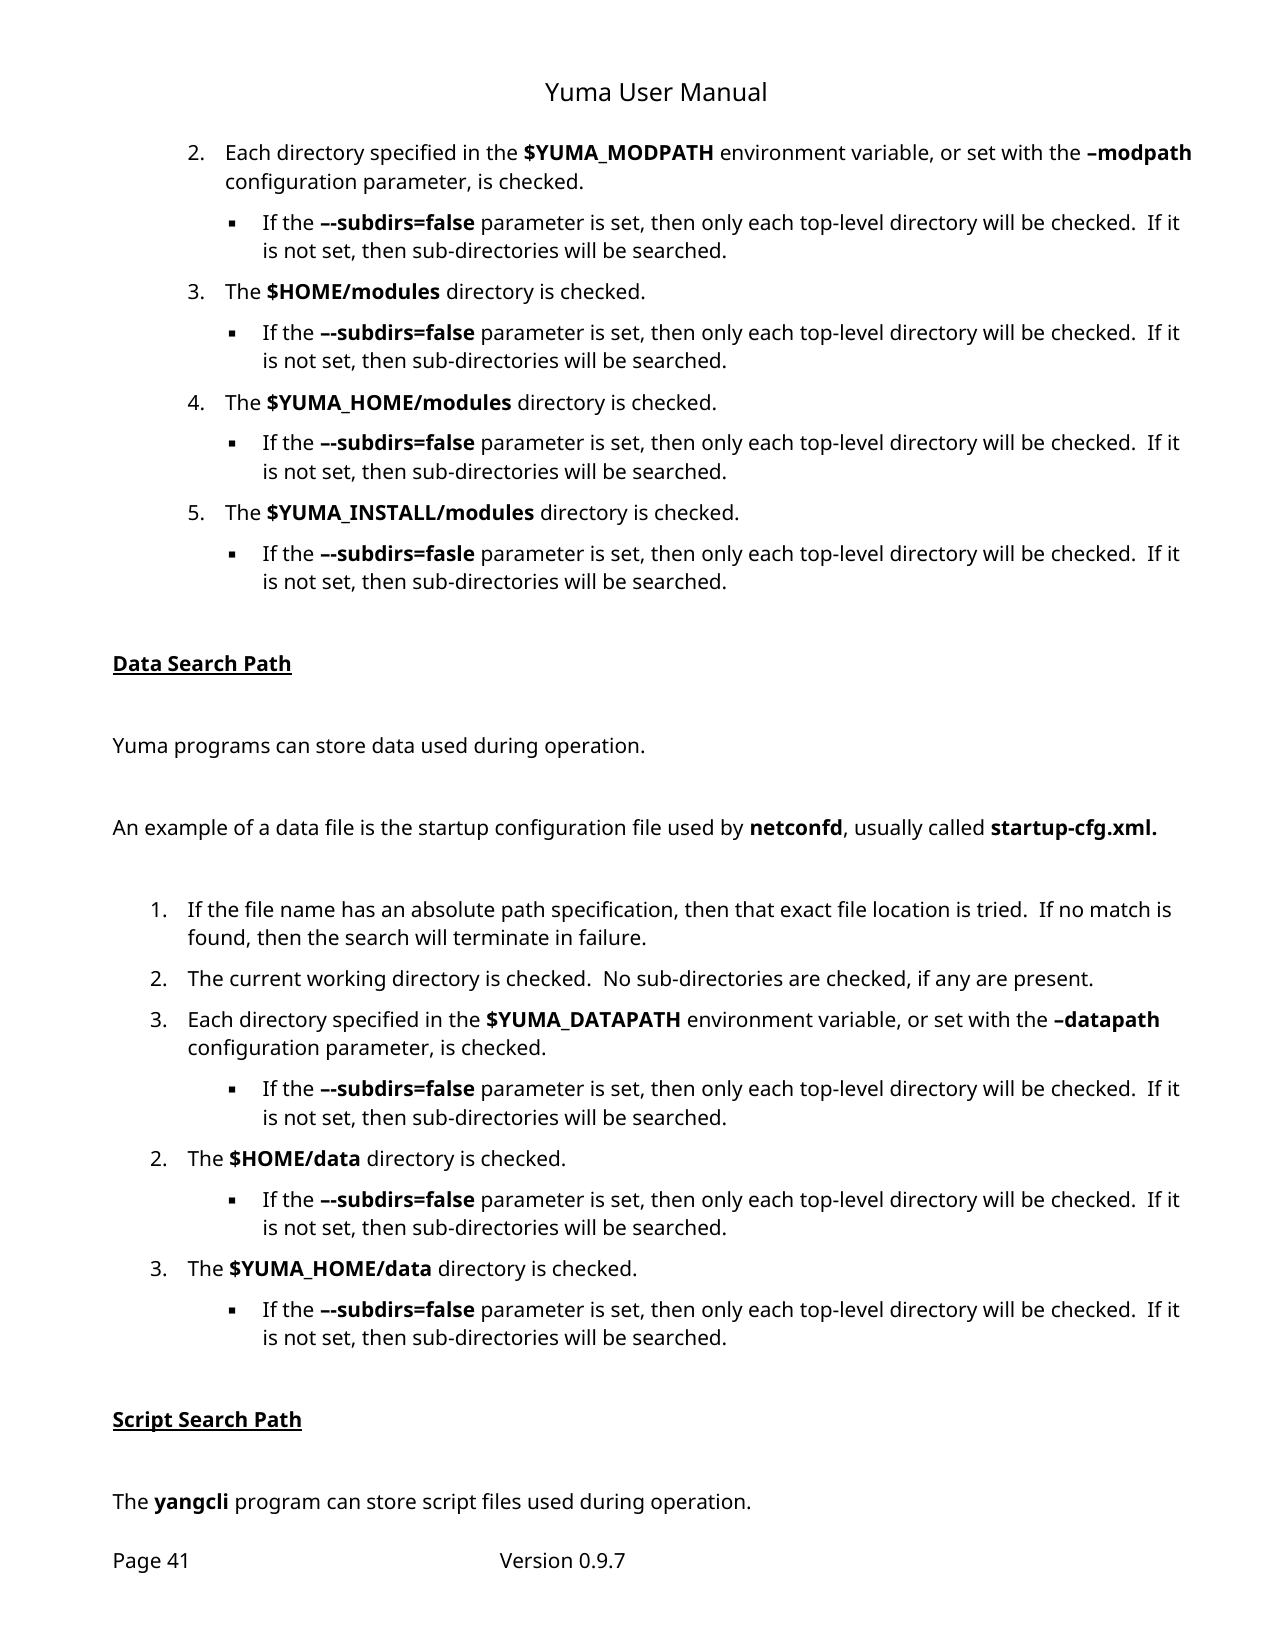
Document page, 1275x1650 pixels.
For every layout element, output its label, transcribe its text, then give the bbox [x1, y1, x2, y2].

list If the –-subdirs=false parameter is set, then only each top-level directory will be checked. If it is not set, then sub-directories will be searched. [225, 208, 1200, 265]
text The yangcli program can store script files used during operation. [112, 1487, 1200, 1516]
list The $HOME/data directory is checked. [150, 1144, 1200, 1172]
text Yuma programs can store data used during operation. [112, 731, 1200, 759]
list If the file name has an absolute path specification, then that exact file location is tried. If no match is found, then the search will terminate in failure. [150, 895, 1200, 952]
list Each directory specified in the $YUMA_MODPATH environment variable, or set with the –modpath configuration parameter, is checked. [187, 138, 1200, 195]
list The $YUMA_HOME/data directory is checked. [150, 1254, 1200, 1283]
list If the –-subdirs=false parameter is set, then only each top-level directory will be checked. If it is not set, then sub-directories will be searched. [225, 1074, 1200, 1131]
list The current working directory is checked. No sub-directories are checked, if any are present. [150, 964, 1200, 993]
text Script Search Path [112, 1405, 1200, 1434]
text Data Search Path [112, 649, 1200, 678]
list Each directory specified in the $YUMA_DATAPATH environment variable, or set with the –datapath configuration parameter, is checked. [150, 1005, 1200, 1062]
list If the –-subdirs=false parameter is set, then only each top-level directory will be checked. If it is not set, then sub-directories will be searched. [225, 1185, 1200, 1242]
list The $YUMA_HOME/modules directory is checked. [187, 388, 1200, 416]
list If the –-subdirs=fasle parameter is set, then only each top-level directory will be checked. If it is not set, then sub-directories will be searched. [225, 539, 1200, 596]
list If the –-subdirs=false parameter is set, then only each top-level directory will be checked. If it is not set, then sub-directories will be searched. [225, 318, 1200, 375]
list The $YUMA_INSTALL/modules directory is checked. [187, 498, 1200, 526]
list If the –-subdirs=false parameter is set, then only each top-level directory will be checked. If it is not set, then sub-directories will be searched. [225, 1295, 1200, 1352]
list The $HOME/modules directory is checked. [187, 277, 1200, 306]
text An example of a data file is the startup configuration file used by netconfd, usually called startup-cfg.xml. [112, 813, 1200, 841]
list If the –-subdirs=false parameter is set, then only each top-level directory will be checked. If it is not set, then sub-directories will be searched. [225, 428, 1200, 485]
